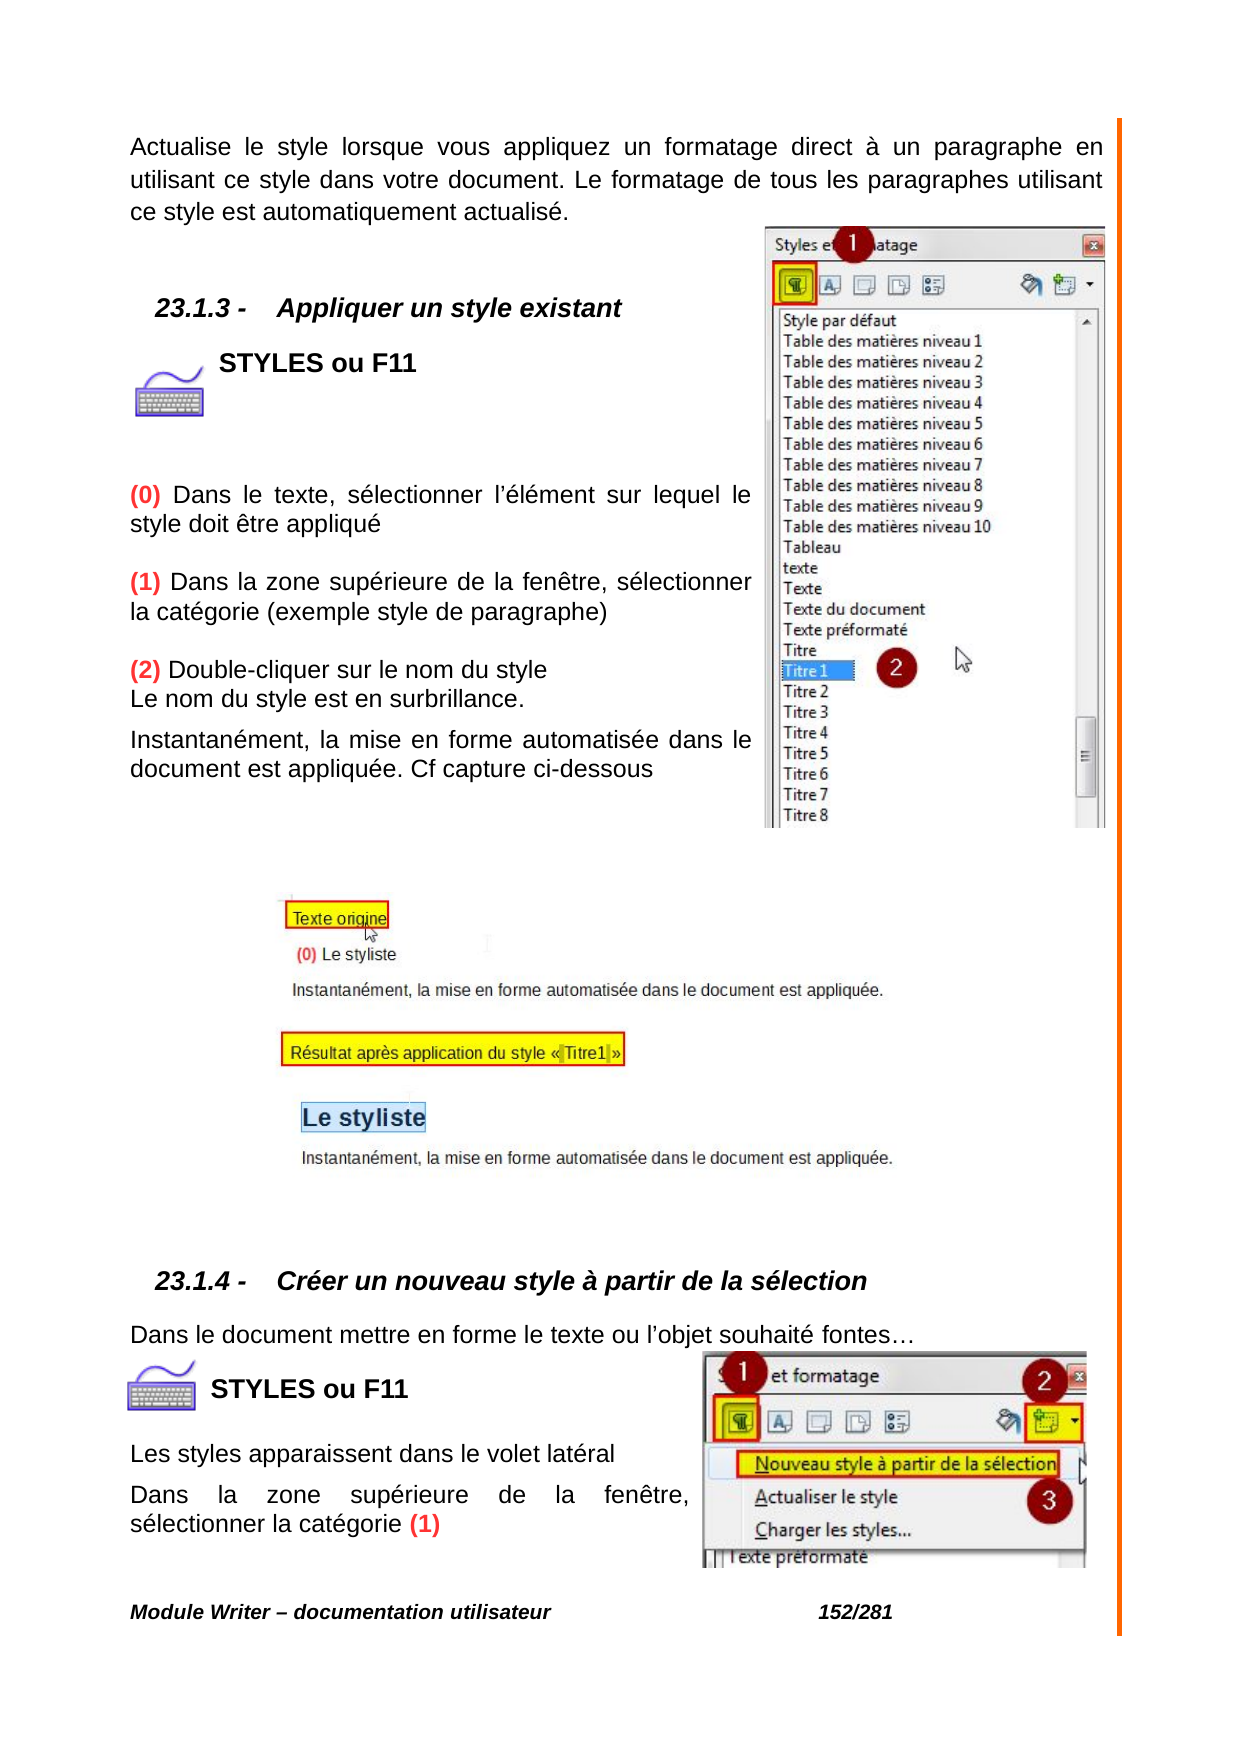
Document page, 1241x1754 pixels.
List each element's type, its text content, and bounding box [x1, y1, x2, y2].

picture [132, 355, 207, 431]
picture [764, 226, 1106, 828]
text Le nom du style est en surbrillance. [130, 683, 764, 713]
picture [123, 1350, 199, 1425]
text Dans le document mettre en forme le texte ou l’objet souhaité fontes… [130, 1320, 1105, 1349]
text Actualise le style lorsque vous appliquez un formatage direct à un paragraphe en utilisant ce style dans votre document. Le formatage de tous les paragraphes utilisant ce style est automatiquement actualisé. [130, 130, 1105, 227]
text (1) Dans la zone supérieure de la fenêtre, sélectionner la catégorie (exemple style de paragraphe) [130, 567, 764, 625]
subtitle Appliquer un style existant [155, 292, 764, 323]
text STYLES ou F11 [199, 1372, 702, 1403]
text Instantanément, la mise en forme automatisée dans le document est appliquée. Cf capture ci-dessous [130, 725, 764, 783]
text Dans la zone supérieure de la fenêtre, sélectionner la catégorie (1) [130, 1480, 702, 1538]
picture [702, 1351, 1087, 1568]
text Les styles apparaissent dans le volet latéral [130, 1439, 702, 1468]
picture [259, 892, 942, 1188]
text [1087, 1372, 1105, 1403]
subtitle Créer un nouveau style à partir de la sélection [155, 1264, 1105, 1296]
text (2) Double-cliquer sur le nom du style [130, 654, 764, 683]
text STYLES ou F11 [130, 347, 764, 378]
text (0) Dans le texte, sélectionner l’élément sur lequel le style doit être appliqué [130, 480, 764, 538]
